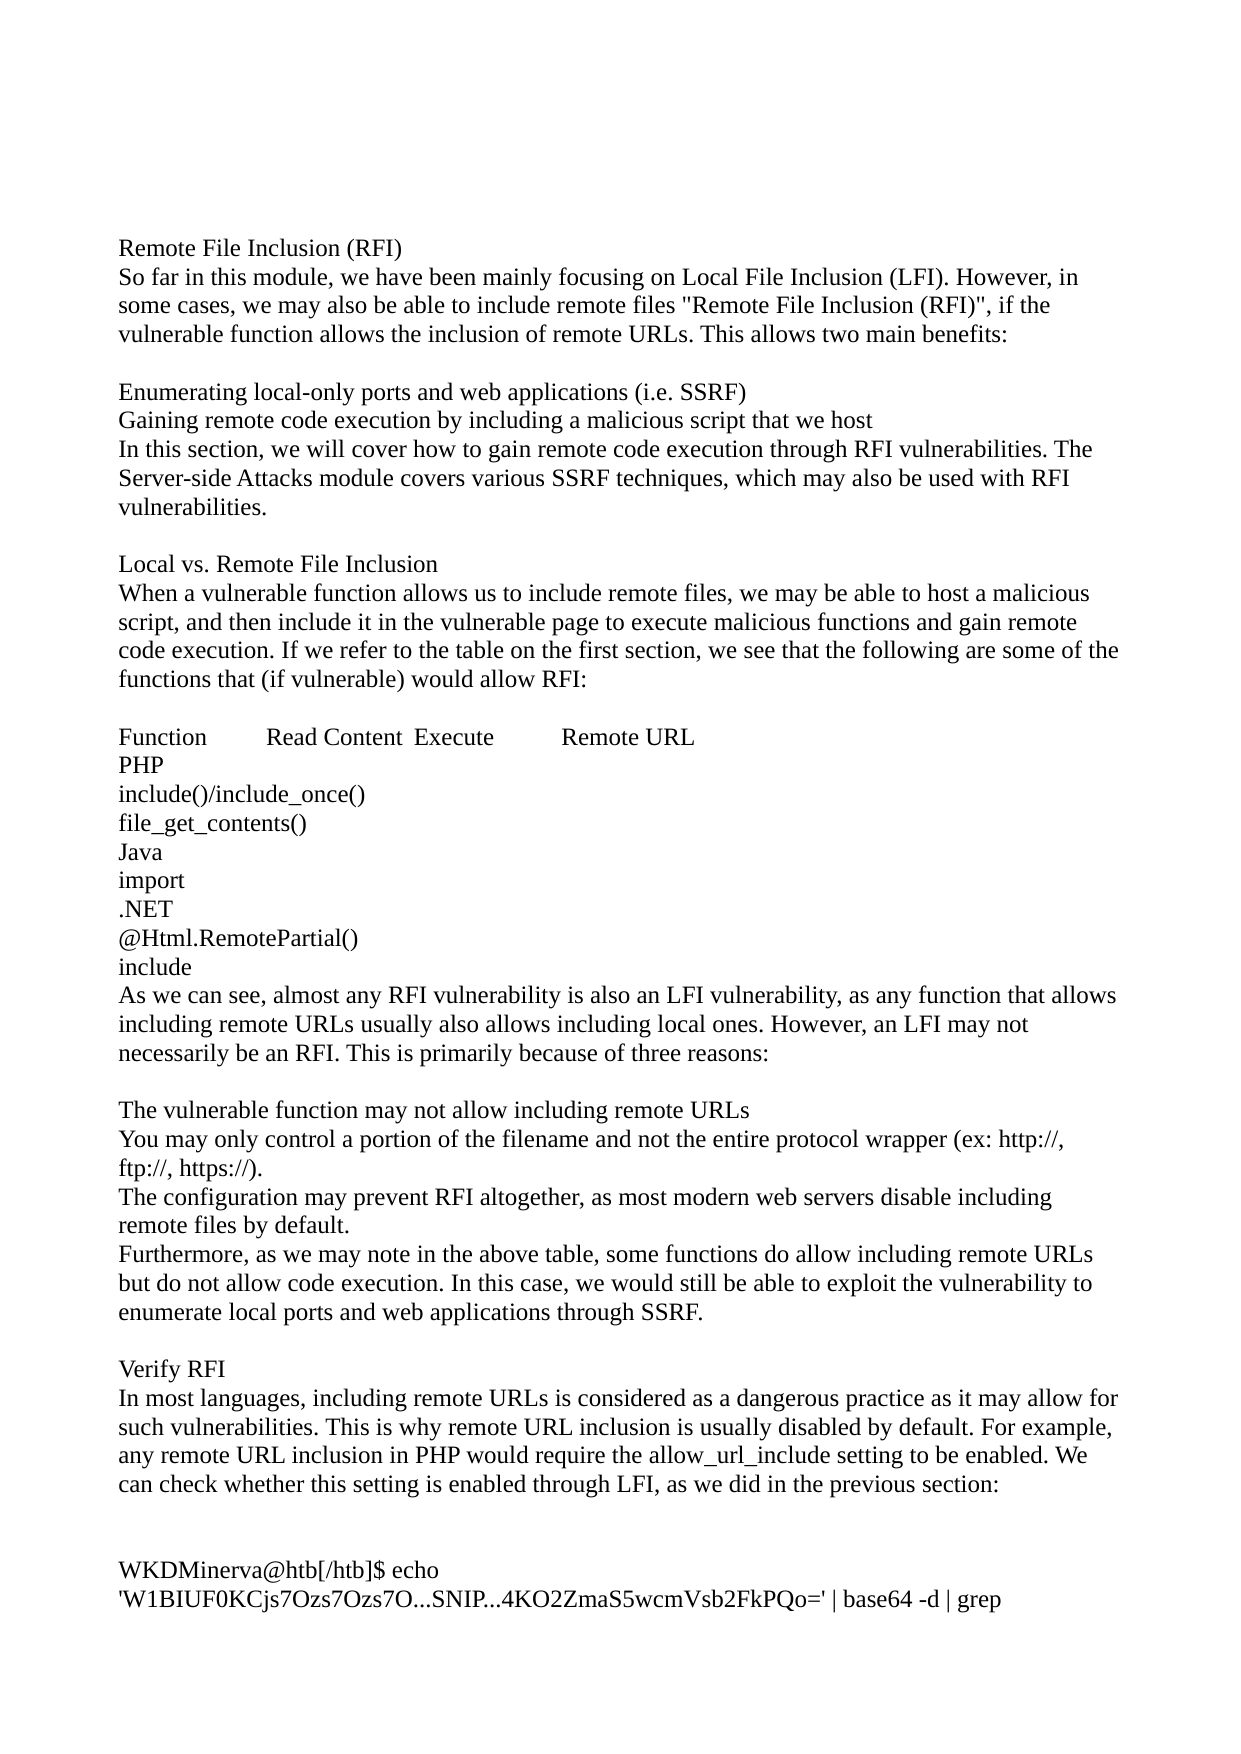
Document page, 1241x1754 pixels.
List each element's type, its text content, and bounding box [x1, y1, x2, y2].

text Gaining remote code execution by including a malicious script that we host [118, 406, 1122, 434]
text include ✅ ✅ ✅ [118, 952, 1122, 981]
text As we can see, almost any RFI vulnerability is also an LFI vulnerability, as any function that allows including remote URLs usually also allows including local ones. However, an LFI may not necessarily be an RFI. This is primarily because of three reasons: [118, 981, 1122, 1067]
text So far in this module, we have been mainly focusing on Local File Inclusion (LFI). However, in some cases, we may also be able to include remote files "Remote File Inclusion (RFI)", if the vulnerable function allows the inclusion of remote URLs. This allows two main benefits: [118, 262, 1122, 348]
text Local vs. Remote File Inclusion [118, 549, 1122, 578]
text include()/include_once() ✅ ✅ ✅ [118, 779, 1122, 808]
text Verify RFI [118, 1354, 1122, 1383]
text Java [118, 837, 1122, 866]
text You may only control a portion of the filename and not the entire protocol wrapper (ex: http://, ftp://, https://). [118, 1124, 1122, 1182]
text Enumerating local-only ports and web applications (i.e. SSRF) [118, 377, 1122, 406]
text Furthermore, as we may note in the above table, some functions do allow including remote URLs but do not allow code execution. In this case, we would still be able to exploit the vulnerability to enumerate local ports and web applications through SSRF. [118, 1239, 1122, 1326]
text The configuration may prevent RFI altogether, as most modern web servers disable including remote files by default. [118, 1182, 1122, 1239]
text When a vulnerable function allows us to include remote files, we may be able to host a malicious script, and then include it in the vulnerable page to execute malicious functions and gain remote code execution. If we refer to the table on the first section, we see that the following are some of the functions that (if vulnerable) would allow RFI: [118, 578, 1122, 693]
text import ✅ ✅ ✅ [118, 866, 1122, 894]
text In this section, we will cover how to gain remote code execution through RFI vulnerabilities. The Server-side Attacks module covers various SSRF techniques, which may also be used with RFI vulnerabilities. [118, 434, 1122, 521]
text PHP [118, 751, 1122, 779]
text In most languages, including remote URLs is considered as a dangerous practice as it may allow for such vulnerabilities. This is why remote URL inclusion is usually disabled by default. For example, any remote URL inclusion in PHP would require the allow_url_include setting to be enabled. We can check whether this setting is enabled through LFI, as we did in the previous section: [118, 1383, 1122, 1498]
text file_get_contents() ✅ ❌ ✅ [118, 808, 1122, 837]
text .NET [118, 894, 1122, 923]
text @Html.RemotePartial() ✅ ❌ ✅ [118, 923, 1122, 952]
text Function Read Content Execute Remote URL [118, 722, 1122, 751]
text The vulnerable function may not allow including remote URLs [118, 1096, 1122, 1124]
text Remote File Inclusion (RFI) [118, 233, 1122, 262]
text WKDMinerva@htb[/htb]$ echo 'W1BIUF0KCjs7Ozs7Ozs7O...SNIP...4KO2ZmaS5wcmVsb2FkPQo=' | base64 -d | grep [118, 1556, 1122, 1613]
